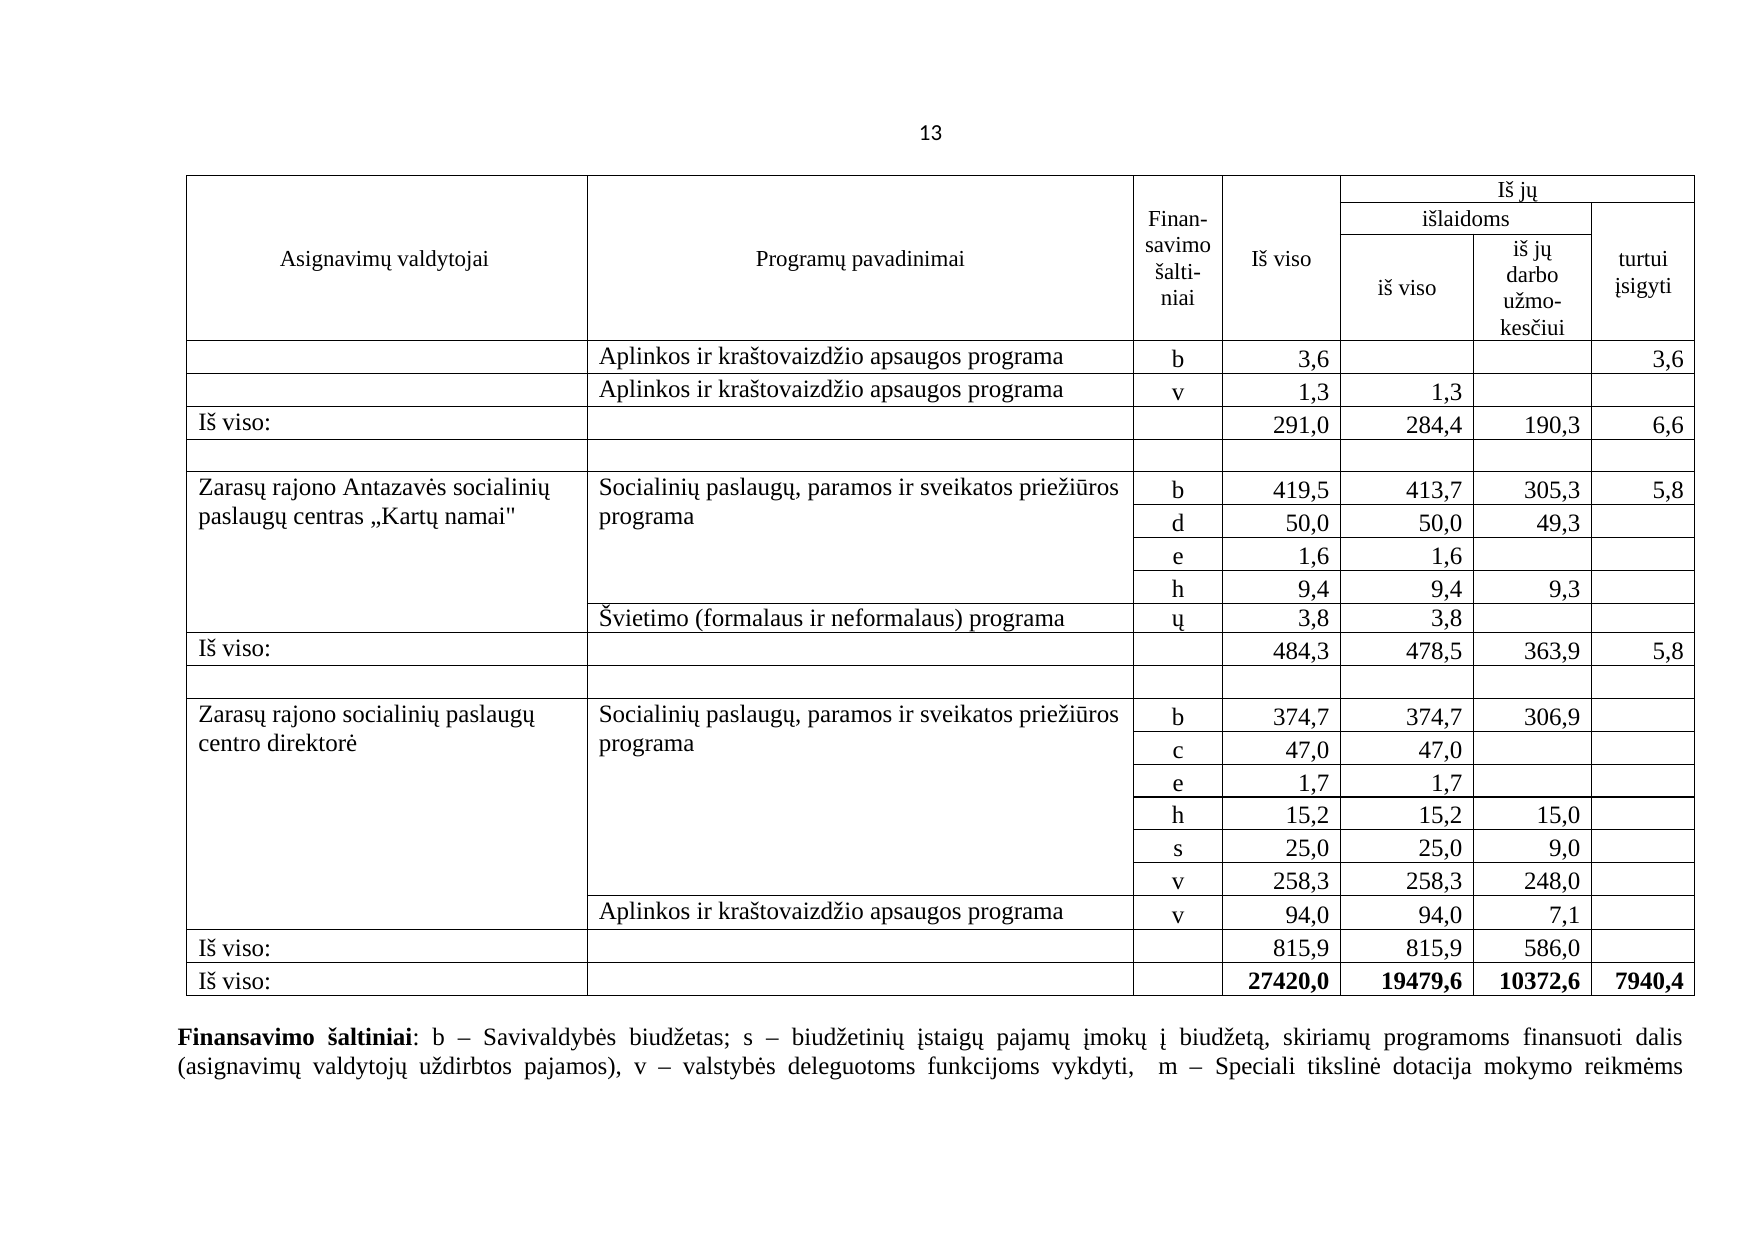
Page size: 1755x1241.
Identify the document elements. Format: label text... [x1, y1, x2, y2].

table_cell [588, 963, 1133, 994]
table_cell 5,8 [1592, 633, 1694, 665]
table_cell [1341, 341, 1473, 373]
table_cell 284,4 [1341, 407, 1473, 438]
table_cell Socialinių paslaugų, paramos ir sveikatos priežiūros programa [588, 699, 1133, 895]
table_cell [588, 407, 1133, 438]
table_cell 815,9 [1223, 930, 1340, 962]
table_cell 7940,4 [1592, 963, 1694, 994]
table_cell Aplinkos ir kraštovaizdžio apsaugos programa [588, 341, 1133, 373]
text Finansavimo šaltiniai: b – Savivaldybės biudžetas; s – biudžetinių įstaigų pajamų įmokų į biudžetą, skiriamų programoms finansuoti dalis (asignavimų valdytojų uždirbtos pajamos), v – valstybės deleguotoms funkcijoms vykdyti, m – Speciali tikslinė dotacija mokymo reikmėms [177, 1022, 1683, 1079]
table_cell Aplinkos ir kraštovaizdžio apsaugos programa [588, 896, 1133, 929]
table_cell 19479,6 [1341, 963, 1473, 994]
table_cell h [1134, 571, 1222, 602]
table_cell 305,3 [1474, 472, 1591, 504]
table_cell [1474, 666, 1591, 698]
table_cell [1474, 765, 1591, 796]
table_cell 94,0 [1341, 896, 1473, 929]
table_cell 363,9 [1474, 633, 1591, 665]
table_cell 1,3 [1341, 374, 1473, 406]
table_cell Socialinių paslaugų, paramos ir sveikatos priežiūros programa [588, 472, 1133, 602]
table_cell [1592, 765, 1694, 796]
table_cell 374,7 [1341, 699, 1473, 731]
table_cell e [1134, 765, 1222, 796]
table_cell [588, 633, 1133, 665]
table_cell [1592, 896, 1694, 929]
table_cell 15,0 [1474, 798, 1591, 829]
table_cell [1134, 440, 1222, 471]
table_cell Iš viso: [187, 930, 587, 962]
table_cell 1,6 [1223, 538, 1340, 570]
table_cell [1223, 440, 1340, 471]
table_cell 15,2 [1223, 798, 1340, 829]
table_cell [1474, 732, 1591, 763]
table_cell d [1134, 505, 1222, 537]
table_cell s [1134, 830, 1222, 862]
table_cell 49,3 [1474, 505, 1591, 537]
table_cell v [1134, 896, 1222, 929]
table_cell Iš viso: [187, 963, 587, 994]
table_cell [1592, 798, 1694, 829]
table_cell 1,6 [1341, 538, 1473, 570]
table_cell 9,4 [1223, 571, 1340, 602]
table_cell 9,0 [1474, 830, 1591, 862]
table_cell 291,0 [1223, 407, 1340, 438]
table_cell 413,7 [1341, 472, 1473, 504]
table_cell 6,6 [1592, 407, 1694, 438]
table_cell [1592, 440, 1694, 471]
table_cell 484,3 [1223, 633, 1340, 665]
table_cell h [1134, 798, 1222, 829]
table_cell 3,6 [1223, 341, 1340, 373]
table_cell [187, 341, 587, 373]
table_cell [1592, 505, 1694, 537]
table_cell [1592, 538, 1694, 570]
table_cell 25,0 [1223, 830, 1340, 862]
table_cell [1592, 930, 1694, 962]
table_cell [588, 666, 1133, 698]
table_cell 5,8 [1592, 472, 1694, 504]
table_cell 47,0 [1341, 732, 1473, 763]
table_cell v [1134, 863, 1222, 895]
table_cell e [1134, 538, 1222, 570]
table_cell [1592, 863, 1694, 895]
table_cell c [1134, 732, 1222, 763]
table_cell iš jų darbo užmo-kesčiui [1474, 235, 1591, 340]
table_cell [1592, 699, 1694, 731]
table_cell 50,0 [1223, 505, 1340, 537]
table_cell 7,1 [1474, 896, 1591, 929]
table_cell 15,2 [1341, 798, 1473, 829]
table_cell 3,8 [1223, 604, 1340, 632]
table_cell 47,0 [1223, 732, 1340, 763]
table_cell [1592, 374, 1694, 406]
table_cell [1592, 830, 1694, 862]
table_cell 3,8 [1341, 604, 1473, 632]
table_header Programų pavadinimai [588, 176, 1133, 340]
table_cell Zarasų rajono Antazavės socialinių paslaugų centras „Kartų namai" [187, 472, 587, 632]
table_cell Zarasų rajono socialinių paslaugų centro direktorė [187, 699, 587, 929]
table_cell 815,9 [1341, 930, 1473, 962]
table_cell [1474, 440, 1591, 471]
table_cell išlaidoms [1341, 203, 1591, 233]
table_cell 374,7 [1223, 699, 1340, 731]
table_cell v [1134, 374, 1222, 406]
table_header Iš viso [1223, 176, 1340, 340]
table_cell 478,5 [1341, 633, 1473, 665]
table_cell [187, 374, 587, 406]
table_cell [1134, 930, 1222, 962]
table_cell 27420,0 [1223, 963, 1340, 994]
table_cell b [1134, 699, 1222, 731]
table_header Asignavimų valdytojai [187, 176, 587, 340]
table_cell 9,3 [1474, 571, 1591, 602]
table_cell turtui įsigyti [1592, 203, 1694, 340]
table_cell [1134, 633, 1222, 665]
table_cell ų [1134, 604, 1222, 632]
table_cell [1341, 666, 1473, 698]
table_cell 190,3 [1474, 407, 1591, 438]
table_cell 419,5 [1223, 472, 1340, 504]
table_cell 9,4 [1341, 571, 1473, 602]
table_cell [1474, 341, 1591, 373]
table_cell Aplinkos ir kraštovaizdžio apsaugos programa [588, 374, 1133, 406]
table_cell Iš viso: [187, 633, 587, 665]
table_cell Švietimo (formalaus ir neformalaus) programa [588, 604, 1133, 632]
table_cell 1,3 [1223, 374, 1340, 406]
table_cell 25,0 [1341, 830, 1473, 862]
table_cell 258,3 [1341, 863, 1473, 895]
table_cell [1592, 604, 1694, 632]
table_cell 1,7 [1341, 765, 1473, 796]
table_cell iš viso [1341, 235, 1473, 340]
table_cell [1134, 666, 1222, 698]
table_cell [187, 440, 587, 471]
table_cell b [1134, 472, 1222, 504]
table_cell [1592, 732, 1694, 763]
table_cell [1592, 571, 1694, 602]
table_cell [1474, 374, 1591, 406]
table_cell 258,3 [1223, 863, 1340, 895]
table_cell 10372,6 [1474, 963, 1591, 994]
table_cell Iš viso: [187, 407, 587, 438]
table_cell 50,0 [1341, 505, 1473, 537]
table_cell [1223, 666, 1340, 698]
table_cell b [1134, 341, 1222, 373]
table_cell [187, 666, 587, 698]
table_cell [1134, 407, 1222, 438]
table_header Finan-savimo šalti-niai [1134, 176, 1222, 340]
table_cell [1592, 666, 1694, 698]
table_cell [1474, 538, 1591, 570]
table_cell [1474, 604, 1591, 632]
table_cell 306,9 [1474, 699, 1591, 731]
table_header Iš jų [1341, 176, 1694, 202]
table_cell [1341, 440, 1473, 471]
table_cell [588, 440, 1133, 471]
table_cell 3,6 [1592, 341, 1694, 373]
table_cell 248,0 [1474, 863, 1591, 895]
table_cell [1134, 963, 1222, 994]
table_cell [588, 930, 1133, 962]
table_cell 1,7 [1223, 765, 1340, 796]
table_cell 586,0 [1474, 930, 1591, 962]
table_cell 94,0 [1223, 896, 1340, 929]
